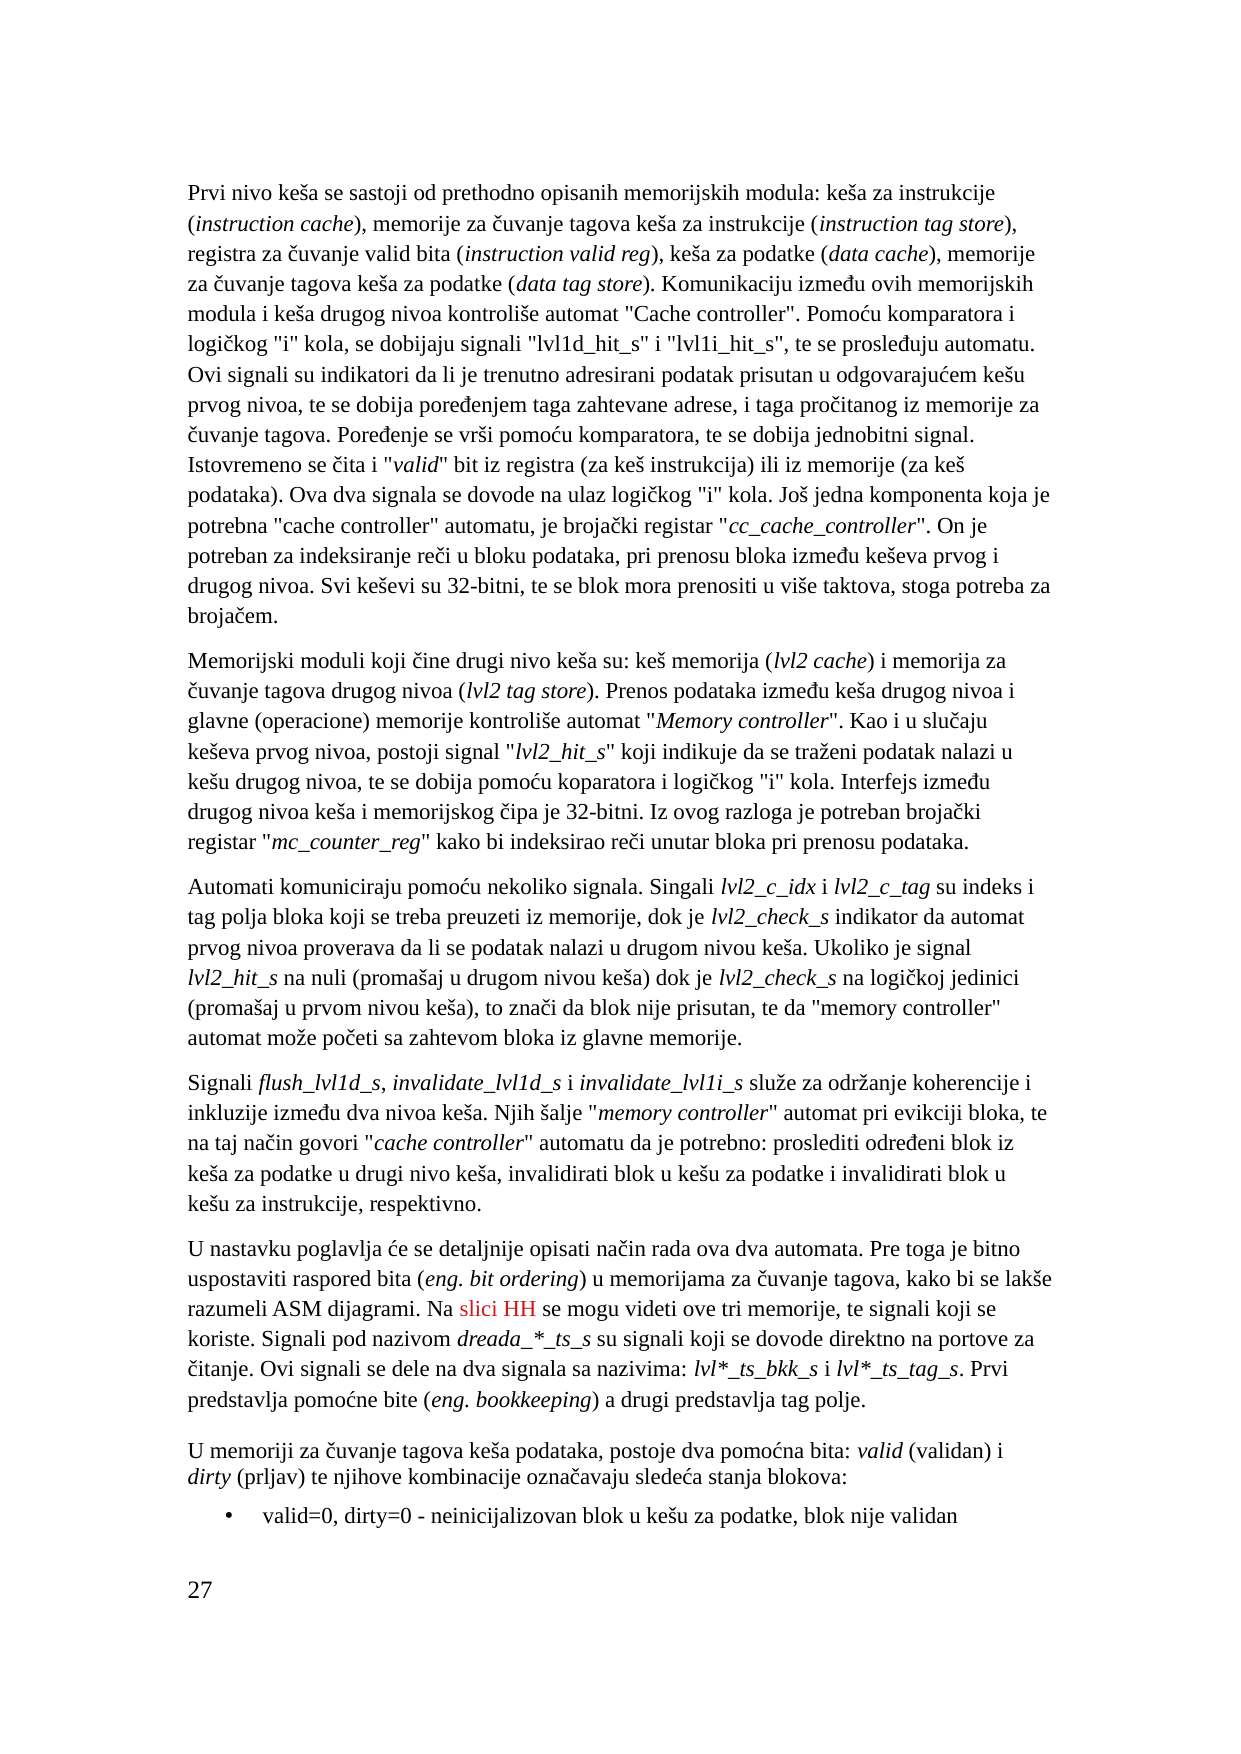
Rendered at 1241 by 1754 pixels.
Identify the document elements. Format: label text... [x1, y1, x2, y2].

text Memorijski moduli koji čine drugi nivo keša su: keš memorija (lvl2 cache) i memorija za čuvanje tagova drugog nivoa (lvl2 tag store). Prenos podataka između keša drugog nivoa i glavne (operacione) memorije kontroliše automat "Memory controller". Kao i u slučaju keševa prvog nivoa, postoji signal "lvl2_hit_s" koji indikuje da se traženi podatak nalazi u kešu drugog nivoa, te se dobija pomoću koparatora i logičkog "i" kola. Interfejs između drugog nivoa keša i memorijskog čipa je 32-bitni. Iz ovog razloga je potreban brojački registar "mc_counter_reg" kako bi indeksirao reči unutar bloka pri prenosu podataka. [187, 647, 1053, 855]
subtitle U memoriji za čuvanje tagova keša podataka, postoje dva pomoćna bita: valid (validan) i dirty (prljav) te njihove kombinacije označavaju sledeća stanja blokova: [187, 1437, 1053, 1489]
text Automati komuniciraju pomoću nekoliko signala. Singali lvl2_c_idx i lvl2_c_tag su indeks i tag polja bloka koji se treba preuzeti iz memorije, dok je lvl2_check_s indikator da automat prvog nivoa proverava da li se podatak nalazi u drugom nivou keša. Ukoliko je signal lvl2_hit_s na nuli (promašaj u drugom nivou keša) dok je lvl2_check_s na logičkoj jedinici (promašaj u prvom nivou keša), to znači da blok nije prisutan, te da "memory controller" automat može početi sa zahtevom bloka iz glavne memorije. [187, 873, 1053, 1051]
list valid=0, dirty=0 - neinicijalizovan blok u kešu za podatke, blok nije validan [225, 1502, 1053, 1528]
text Prvi nivo keša se sastoji od prethodno opisanih memorijskih modula: keša za instrukcije (instruction cache), memorije za čuvanje tagova keša za instrukcije (instruction tag store), registra za čuvanje valid bita (instruction valid reg), keša za podatke (data cache), memorije za čuvanje tagova keša za podatke (data tag store). Komunikaciju između ovih memorijskih modula i keša drugog nivoa kontroliše automat "Cache controller". Pomoću komparatora i logičkog "i" kola, se dobijaju signali "lvl1d_hit_s" i "lvl1i_hit_s", te se prosleđuju automatu. Ovi signali su indikatori da li je trenutno adresirani podatak prisutan u odgovarajućem kešu prvog nivoa, te se dobija poređenjem taga zahtevane adrese, i taga pročitanog iz memorije za čuvanje tagova. Poređenje se vrši pomoću komparatora, te se dobija jednobitni signal. Istovremeno se čita i "valid" bit iz registra (za keš instrukcija) ili iz memorije (za keš podataka). Ova dva signala se dovode na ulaz logičkog "i" kola. Još jedna komponenta koja je potrebna "cache controller" automatu, je brojački registar "cc_cache_controller". On je potreban za indeksiranje reči u bloku podataka, pri prenosu bloka između keševa prvog i drugog nivoa. Svi keševi su 32-bitni, te se blok mora prenositi u više taktova, stoga potreba za brojačem. [187, 179, 1053, 629]
text U nastavku poglavlja će se detaljnije opisati način rada ova dva automata. Pre toga je bitno uspostaviti raspored bita (eng. bit ordering) u memorijama za čuvanje tagova, kako bi se lakše razumeli ASM dijagrami. Na slici HH se mogu videti ove tri memorije, te signali koji se koriste. Signali pod nazivom dreada_*_ts_s su signali koji se dovode direktno na portove za čitanje. Ovi signali se dele na dva signala sa nazivima: lvl*_ts_bkk_s i lvl*_ts_tag_s. Prvi predstavlja pomoćne bite (eng. bookkeeping) a drugi predstavlja tag polje. [187, 1235, 1053, 1412]
text Signali flush_lvl1d_s, invalidate_lvl1d_s i invalidate_lvl1i_s služe za održanje koherencije i inkluzije između dva nivoa keša. Njih šalje "memory controller" automat pri evikciji bloka, te na taj način govori "cache controller" automatu da je potrebno: proslediti određeni blok iz keša za podatke u drugi nivo keša, invalidirati blok u kešu za podatke i invalidirati blok u kešu za instrukcije, respektivno. [187, 1069, 1053, 1216]
